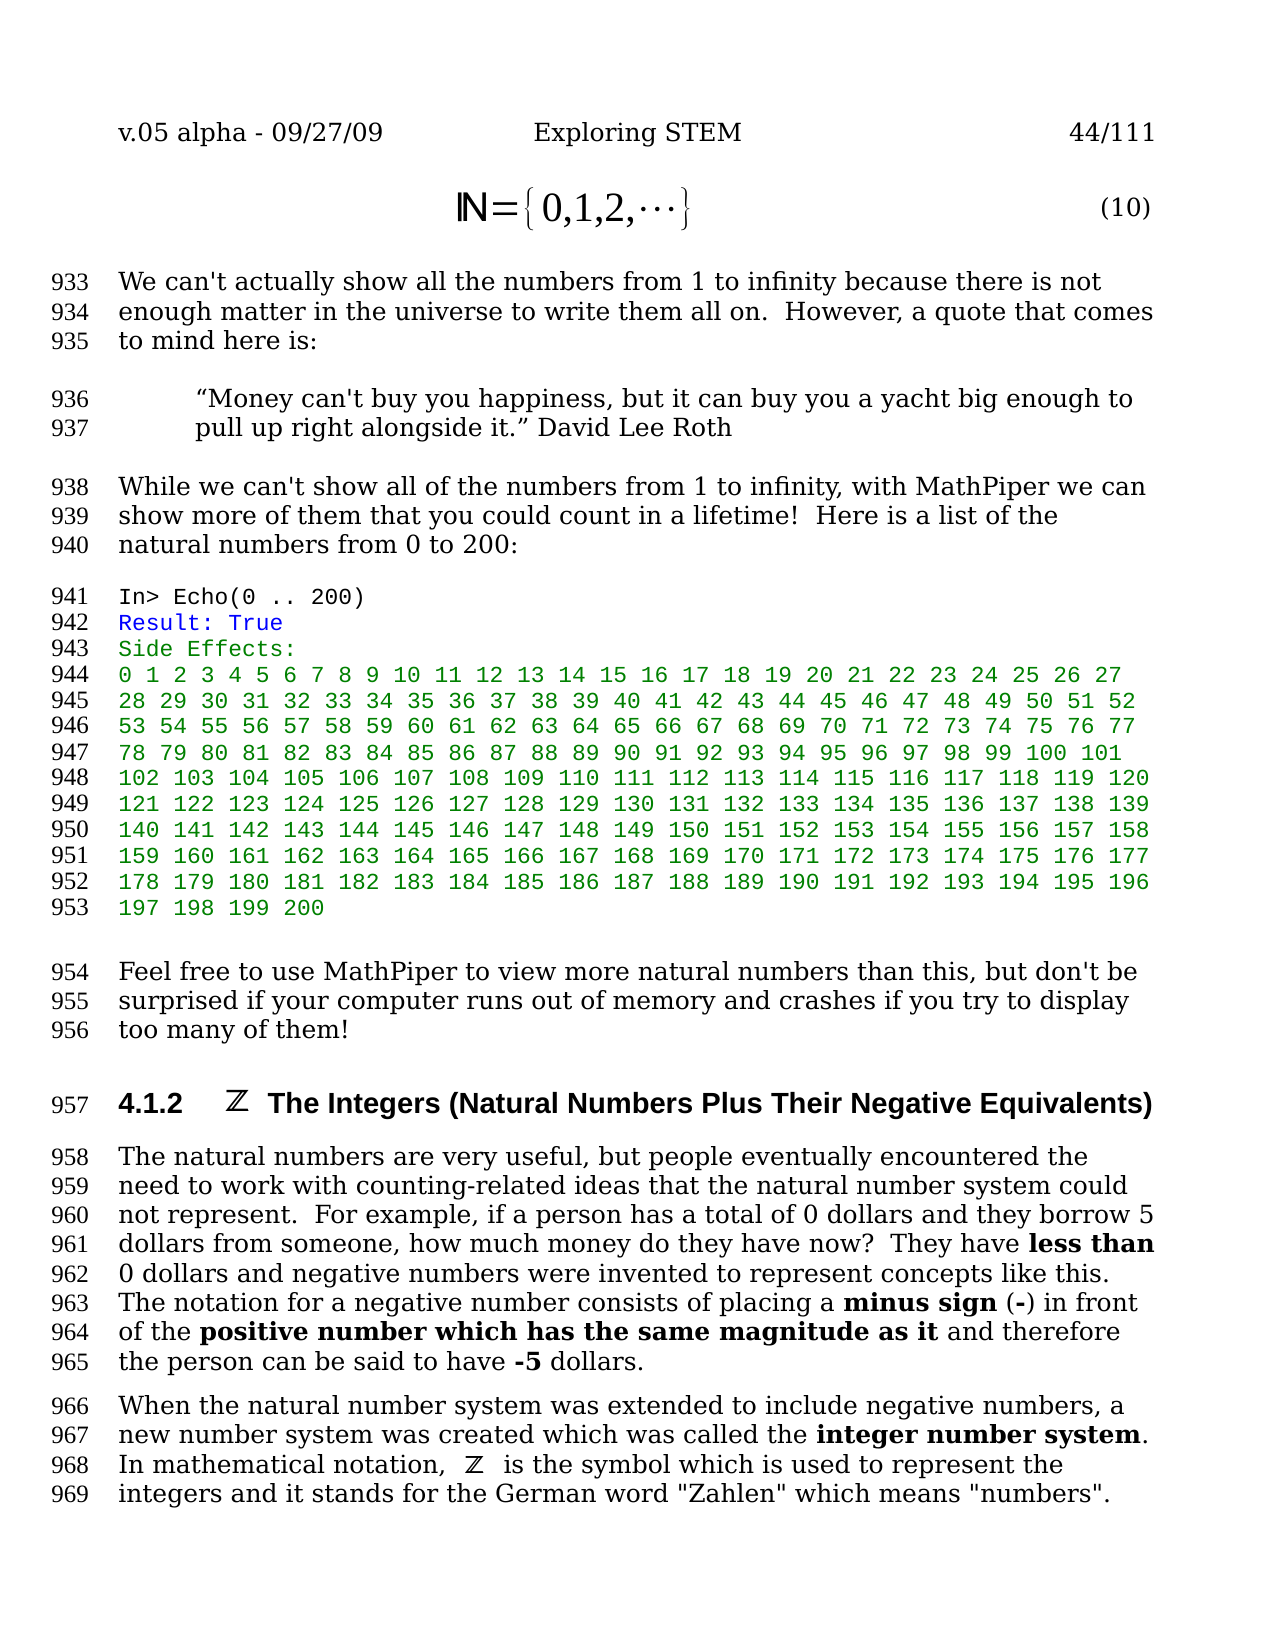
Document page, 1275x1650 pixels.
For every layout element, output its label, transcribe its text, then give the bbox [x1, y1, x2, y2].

text We can't actually show all the numbers from 1 to infinity because there is not enough matter in the universe to write them all on. However, a quote that comes to mind here is: [118, 268, 1157, 355]
text Feel free to use MathPiper to view more natural numbers than this, but don't be surprised if your computer runs out of memory and crashes if you try to display too many of them! [118, 957, 1157, 1045]
text “Money can't buy you happiness, but it can buy you a yacht big enough to pull up right alongside it.” David Lee Roth [195, 384, 1157, 443]
text 0 1 2 3 4 5 6 7 8 9 10 11 12 13 14 15 16 17 18 19 20 21 22 23 24 25 26 27 28 29 30 31 32 33 34 35 36 37 38 39 40 41 42 43 44 45 46 47 48 49 50 51 52 53 54 55 56 57 58 59 60 61 62 63 64 65 66 67 68 69 70 71 72 73 74 75 76 77 78 79 80 81 82 83 84 85 86 87 88 89 90 91 92 93 94 95 96 97 98 99 100 101 102 103 104 105 106 107 108 109 110 111 112 113 114 115 116 117 118 119 120 121 122 123 124 125 126 127 128 129 130 131 132 133 134 135 136 137 138 139 140 141 142 143 144 145 146 147 148 149 150 151 152 153 154 155 156 157 158 159 160 161 162 163 164 165 166 167 168 169 170 171 172 173 174 175 176 177 178 179 180 181 182 183 184 185 186 187 188 189 190 191 192 193 194 195 196 197 198 199 200 [118, 663, 1157, 922]
text The natural numbers are very useful, but people eventually encountered the need to work with counting-related ideas that the natural number system could not represent. For example, if a person has a total of 0 dollars and they borrow 5 dollars from someone, how much money do they have now? They have less than 0 dollars and negative numbers were invented to represent concepts like this. The notation for a negative number consists of placing a minus sign (-) in front of the positive number which has the same magnitude as it and therefore the person can be said to have -5 dollars. [118, 1142, 1157, 1376]
text While we can't show all of the numbers from 1 to infinity, with MathPiper we can show more of them that you could count in a lifetime! Here is a list of the natural numbers from 0 to 200: [118, 472, 1157, 559]
table_header (10) [1041, 177, 1157, 238]
text When the natural number system was extended to include negative numbers, a new number system was created which was called the integer number system. In mathematical notation,is the symbol which is used to represent the integers and it stands for the German word "Zahlen" which means "numbers". [118, 1391, 1157, 1509]
subtitle The Integers (Natural Numbers Plus Their Negative Equivalents) [118, 1084, 1157, 1121]
text Side Effects: [118, 637, 1157, 663]
text In> Echo(0 .. 200) [118, 585, 1157, 611]
table_header [118, 177, 1041, 238]
text Result: True [118, 611, 1157, 637]
